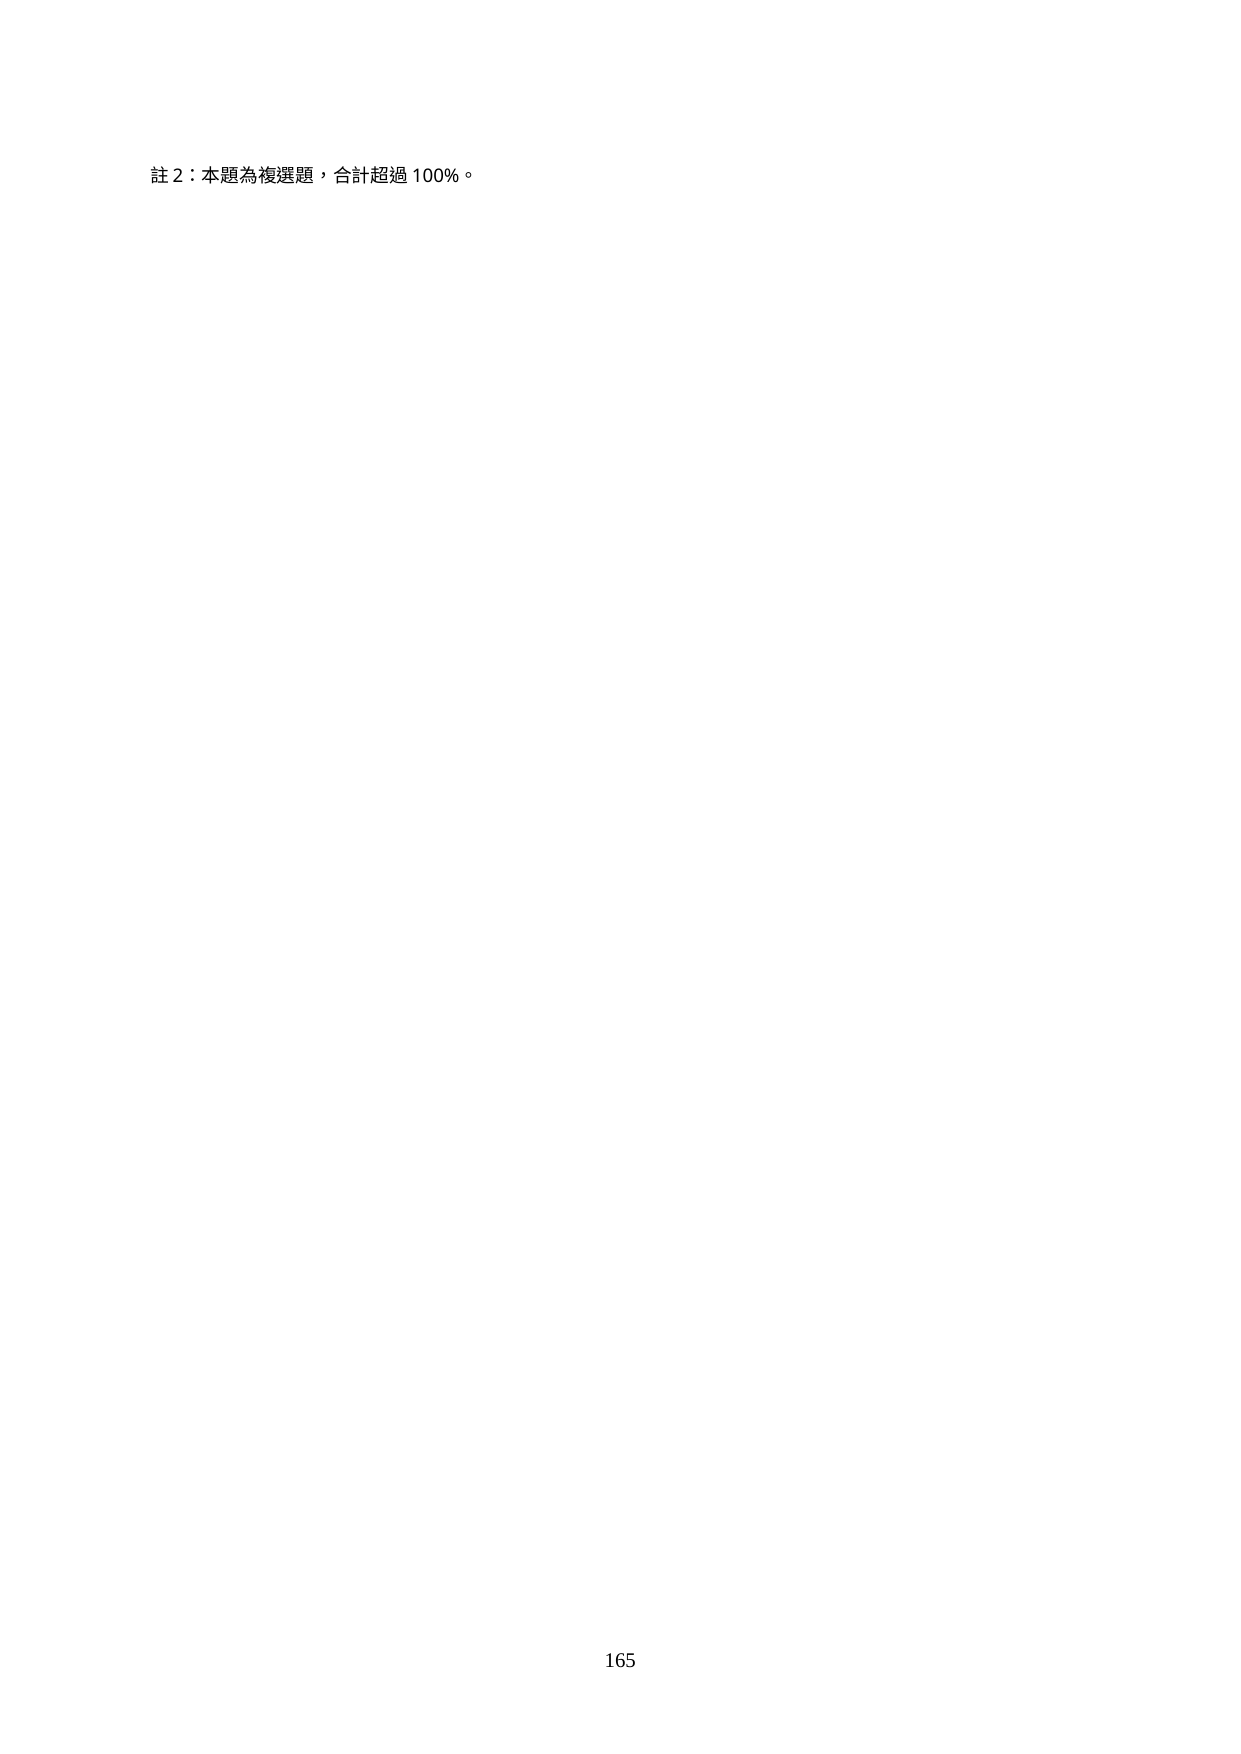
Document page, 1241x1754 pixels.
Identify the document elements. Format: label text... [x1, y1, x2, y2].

text 註2：本題為複選題，合計超過100%。 [150, 150, 1106, 187]
